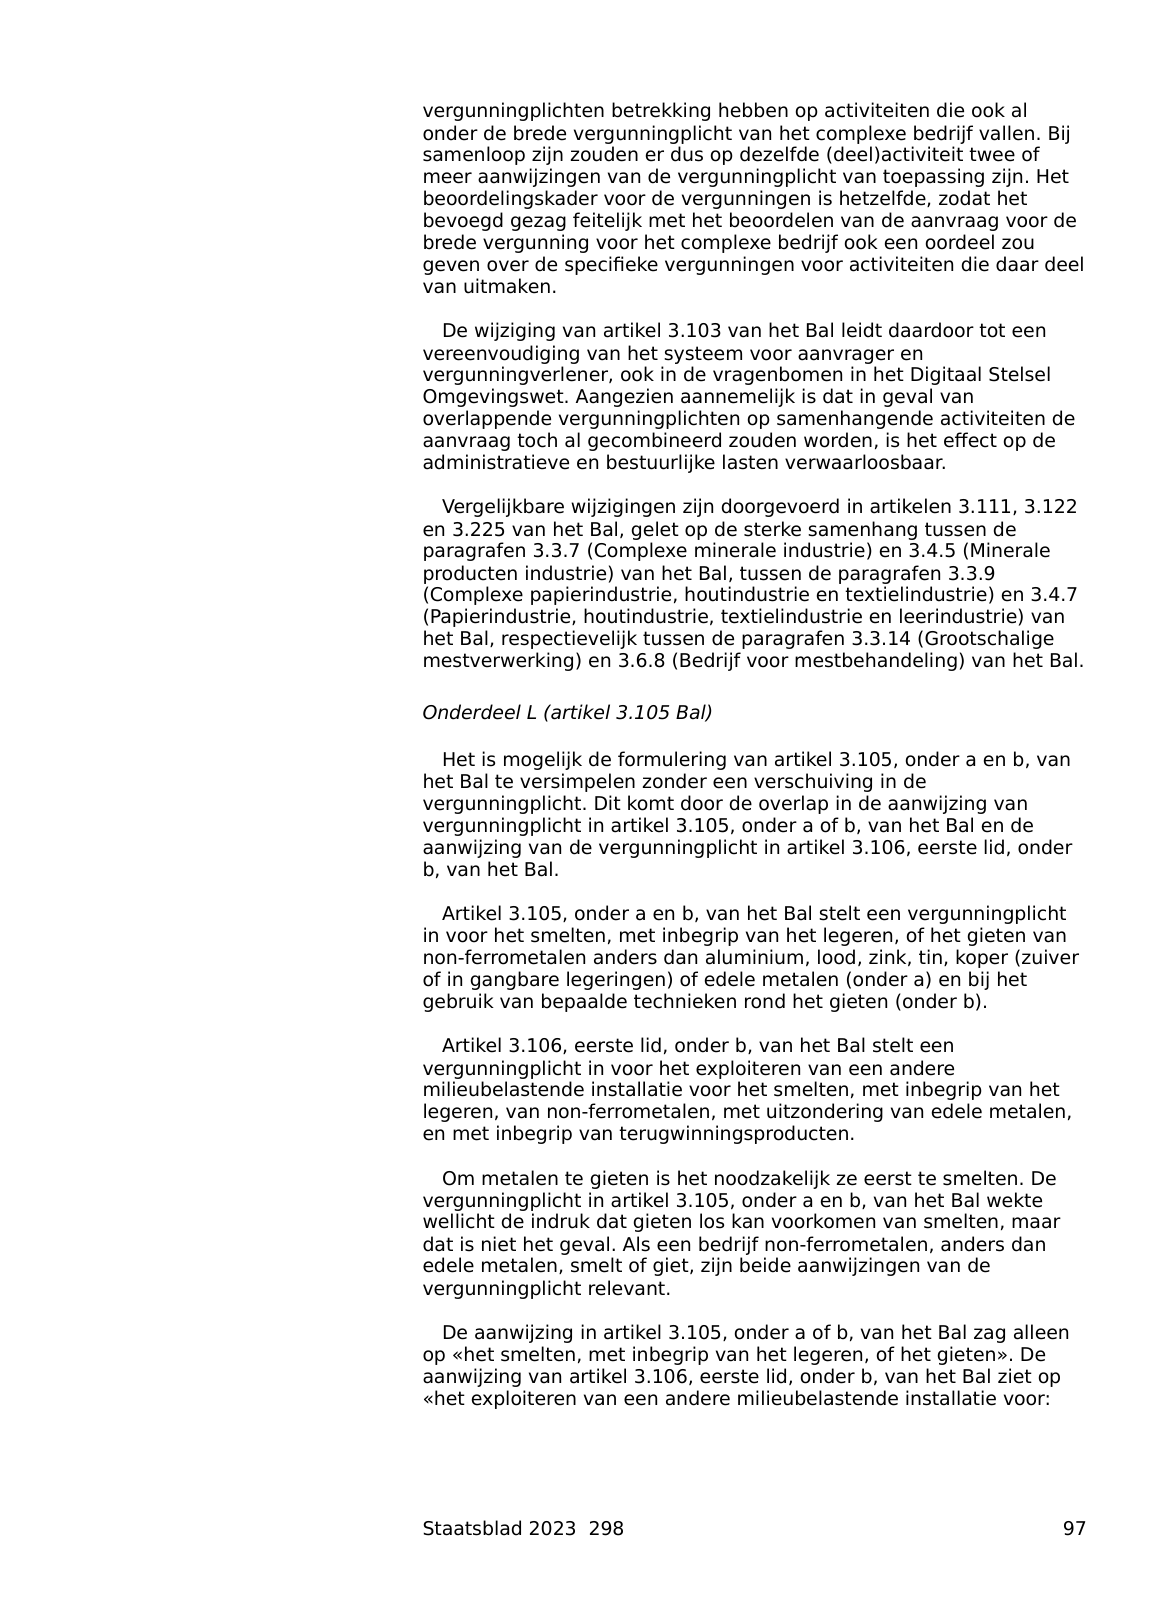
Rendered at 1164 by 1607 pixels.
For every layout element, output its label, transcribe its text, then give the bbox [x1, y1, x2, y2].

text Het is mogelijk de formulering van artikel 3.105, onder a en b, van het Bal te versimpelen zonder een verschuiving in de vergunningplicht. Dit komt door de overlap in de aanwijzing van vergunningplicht in artikel 3.105, onder a of b, van het Bal en de aanwijzing van de vergunningplicht in artikel 3.106, eerste lid, onder b, van het Bal. [422, 749, 1087, 881]
text Artikel 3.106, eerste lid, onder b, van het Bal stelt een vergunningplicht in voor het exploiteren van een andere milieubelastende installatie voor het smelten, met inbegrip van het legeren, van non-ferrometalen, met uitzondering van edele metalen, en met inbegrip van terugwinningsproducten. [422, 1035, 1087, 1145]
text Om metalen te gieten is het noodzakelijk ze eerst te smelten. De vergunningplicht in artikel 3.105, onder a en b, van het Bal wekte wellicht de indruk dat gieten los kan voorkomen van smelten, maar dat is niet het geval. Als een bedrijf non-ferrometalen, anders dan edele metalen, smelt of giet, zijn beide aanwijzingen van de vergunningplicht relevant. [422, 1167, 1087, 1299]
text vergunningplichten betrekking hebben op activiteiten die ook al onder de brede vergunningplicht van het complexe bedrijf vallen. Bij samenloop zijn zouden er dus op dezelfde (deel)activiteit twee of meer aanwijzingen van de vergunningplicht van toepassing zijn. Het beoordelingskader voor de vergunningen is hetzelfde, zodat het bevoegd gezag feitelijk met het beoordelen van de aanvraag voor de brede vergunning voor het complexe bedrijf ook een oordeel zou geven over de specifieke vergunningen voor activiteiten die daar deel van uitmaken. [422, 100, 1087, 298]
subtitle Onderdeel L (artikel 3.105 Bal) [422, 702, 1087, 724]
text Artikel 3.105, onder a en b, van het Bal stelt een vergunningplicht in voor het smelten, met inbegrip van het legeren, of het gieten van non-ferrometalen anders dan aluminium, lood, zink, tin, koper (zuiver of in gangbare legeringen) of edele metalen (onder a) en bij het gebruik van bepaalde technieken rond het gieten (onder b). [422, 903, 1087, 1013]
text Vergelijkbare wijzigingen zijn doorgevoerd in artikelen 3.111, 3.122 en 3.225 van het Bal, gelet op de sterke samenhang tussen de paragrafen 3.3.7 (Complexe minerale industrie) en 3.4.5 (Minerale producten industrie) van het Bal, tussen de paragrafen 3.3.9 (Complexe papierindustrie, houtindustrie en textielindustrie) en 3.4.7 (Papierindustrie, houtindustrie, textielindustrie en leerindustrie) van het Bal, respectievelijk tussen de paragrafen 3.3.14 (Grootschalige mestverwerking) en 3.6.8 (Bedrijf voor mestbehandeling) van het Bal. [422, 496, 1087, 672]
text De wijziging van artikel 3.103 van het Bal leidt daardoor tot een vereenvoudiging van het systeem voor aanvrager en vergunningverlener, ook in de vragenbomen in het Digitaal Stelsel Omgevingswet. Aangezien aannemelijk is dat in geval van overlappende vergunningplichten op samenhangende activiteiten de aanvraag toch al gecombineerd zouden worden, is het effect op de administratieve en bestuurlijke lasten verwaarloosbaar. [422, 320, 1087, 474]
text De aanwijzing in artikel 3.105, onder a of b, van het Bal zag alleen op «het smelten, met inbegrip van het legeren, of het gieten». De aanwijzing van artikel 3.106, eerste lid, onder b, van het Bal ziet op «het exploiteren van een andere milieubelastende installatie voor: [422, 1322, 1087, 1409]
